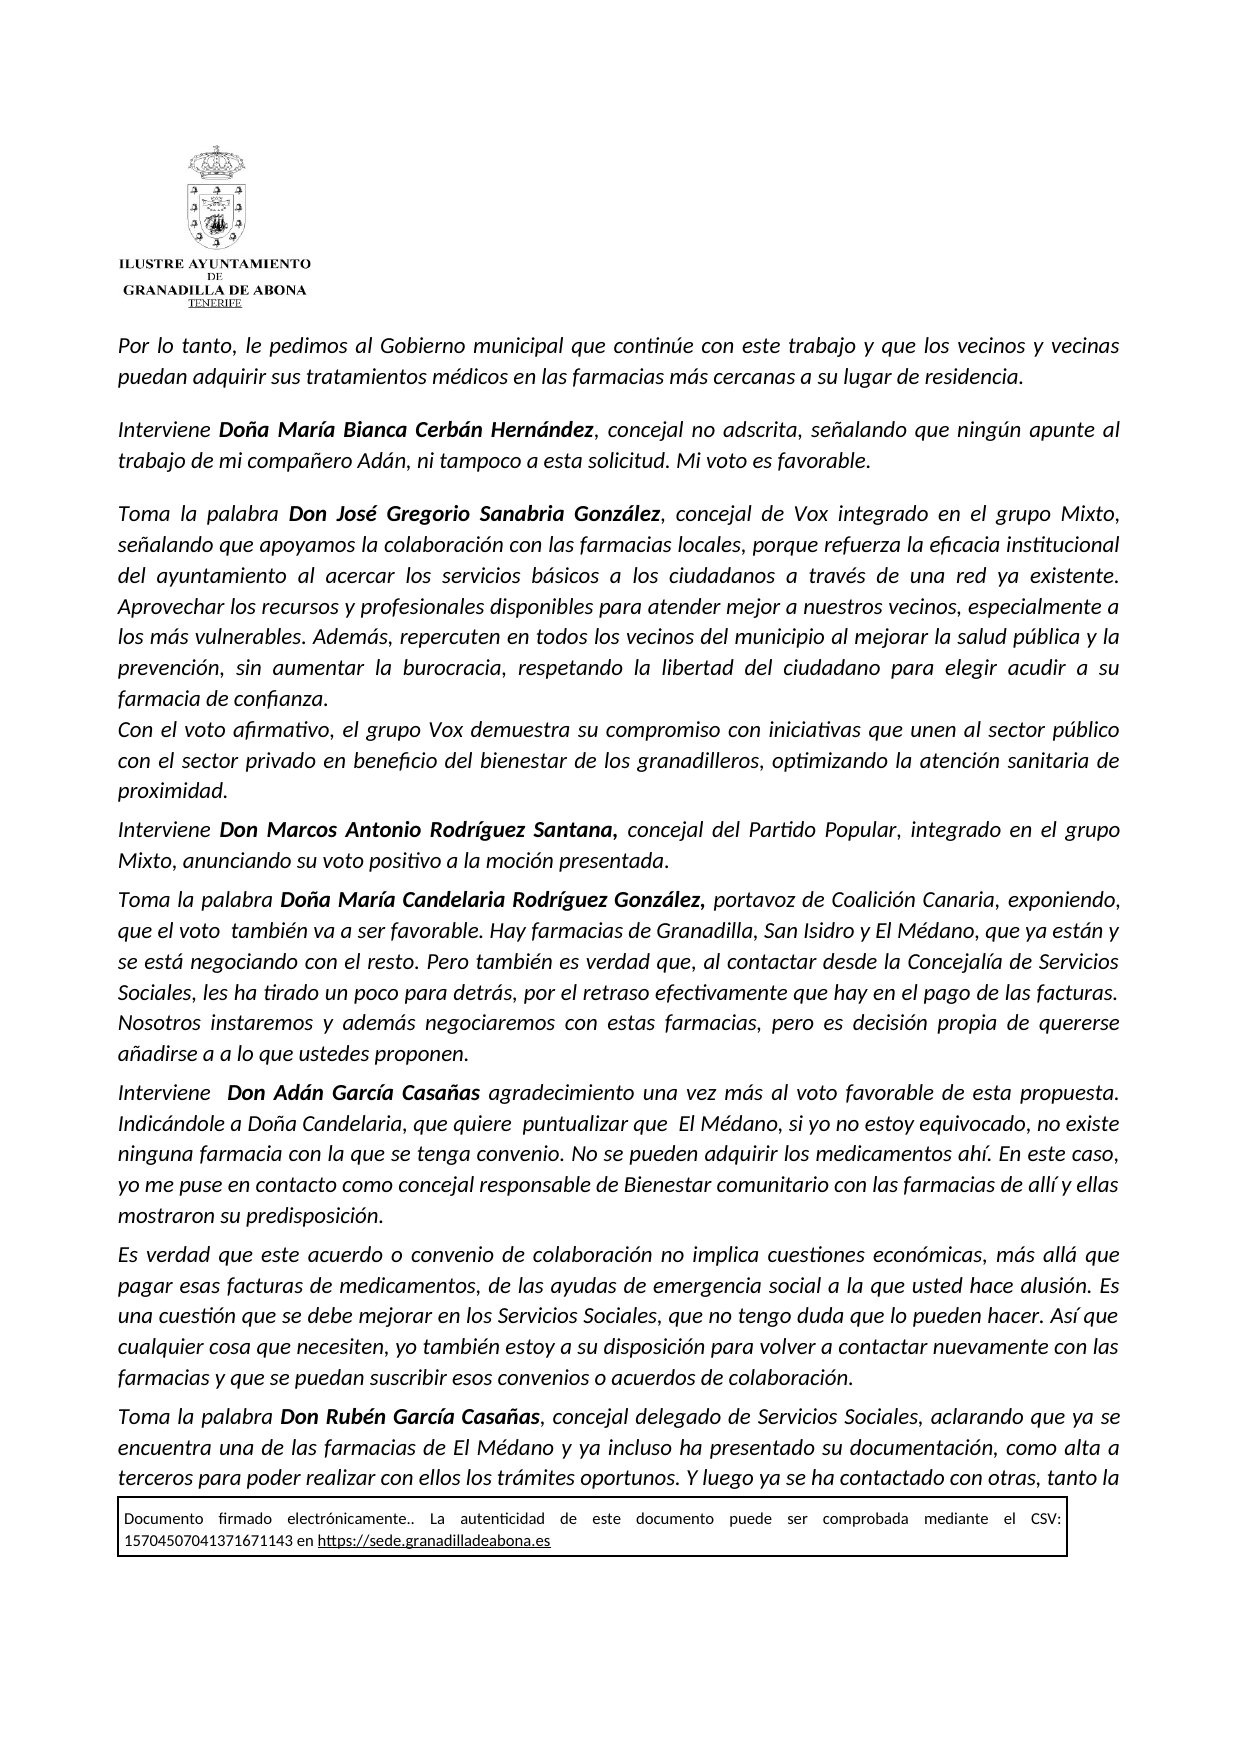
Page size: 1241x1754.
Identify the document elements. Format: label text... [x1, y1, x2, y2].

text Es verdad que este acuerdo o convenio de colaboración no implica cuestiones económicas, más allá que pagar esas facturas de medicamentos, de las ayudas de emergencia social a la que usted hace alusión. Es una cuestión que se debe mejorar en los Servicios Sociales, que no tengo duda que lo pueden hacer. Así que cualquier cosa que necesiten, yo también estoy a su disposición para volver a contactar nuevamente con las farmacias y que se puedan suscribir esos convenios o acuerdos de colaboración. [118, 1240, 1124, 1391]
text Toma la palabra Doña María Candelaria Rodríguez González, portavoz de Coalición Canaria, exponiendo, que el voto también va a ser favorable. Hay farmacias de Granadilla, San Isidro y El Médano, que ya están y se está negociando con el resto. Pero también es verdad que, al contactar desde la Concejalía de Servicios Sociales, les ha tirado un poco para detrás, por el retraso efectivamente que hay en el pago de las facturas. Nosotros instaremos y además negociaremos con estas farmacias, pero es decisión propia de quererse añadirse a a lo que ustedes proponen. [118, 885, 1124, 1067]
text Con el voto afirmativo, el grupo Vox demuestra su compromiso con iniciativas que unen al sector público con el sector privado en beneficio del bienestar de los granadilleros, optimizando la atención sanitaria de proximidad. [118, 715, 1124, 804]
text Toma la palabra Don Rubén García Casañas, concejal delegado de Servicios Sociales, aclarando que ya se encuentra una de las farmacias de El Médano y ya incluso ha presentado su documentación, como alta a terceros para poder realizar con ellos los trámites oportunos. Y luego ya se ha contactado con otras, tanto la [118, 1402, 1124, 1492]
text Toma la palabra Don José Gregorio Sanabria González, concejal de Vox integrado en el grupo Mixto, señalando que apoyamos la colaboración con las farmacias locales, porque refuerza la eficacia institucional del ayuntamiento al acercar los servicios básicos a los ciudadanos a través de una red ya existente. Aprovechar los recursos y profesionales disponibles para atender mejor a nuestros vecinos, especialmente a los más vulnerables. Además, repercuten en todos los vecinos del municipio al mejorar la salud pública y la prevención, sin aumentar la burocracia, respetando la libertad del ciudadano para elegir acudir a su farmacia de confianza. [118, 499, 1124, 712]
text Interviene Don Adán García Casañas agradecimiento una vez más al voto favorable de esta propuesta. Indicándole a Doña Candelaria, que quiere puntualizar que El Médano, si yo no estoy equivocado, no existe ninguna farmacia con la que se tenga convenio. No se pueden adquirir los medicamentos ahí. En este caso, yo me puse en contacto como concejal responsable de Bienestar comunitario con las farmacias de allí y ellas mostraron su predisposición. [118, 1078, 1124, 1229]
text Por lo tanto, le pedimos al Gobierno municipal que continúe con este trabajo y que los vecinos y vecinas puedan adquirir sus tratamientos médicos en las farmacias más cercanas a su lugar de residencia. [118, 331, 1124, 390]
text Interviene Don Marcos Antonio Rodríguez Santana, concejal del Partido Popular, integrado en el grupo Mixto, anunciando su voto positivo a la moción presentada. [118, 816, 1124, 874]
text Interviene Doña María Bianca Cerbán Hernández, concejal no adscrita, señalando que ningún apunte al trabajo de mi compañero Adán, ni tampoco a esta solicitud. Mi voto es favorable. [118, 415, 1124, 474]
